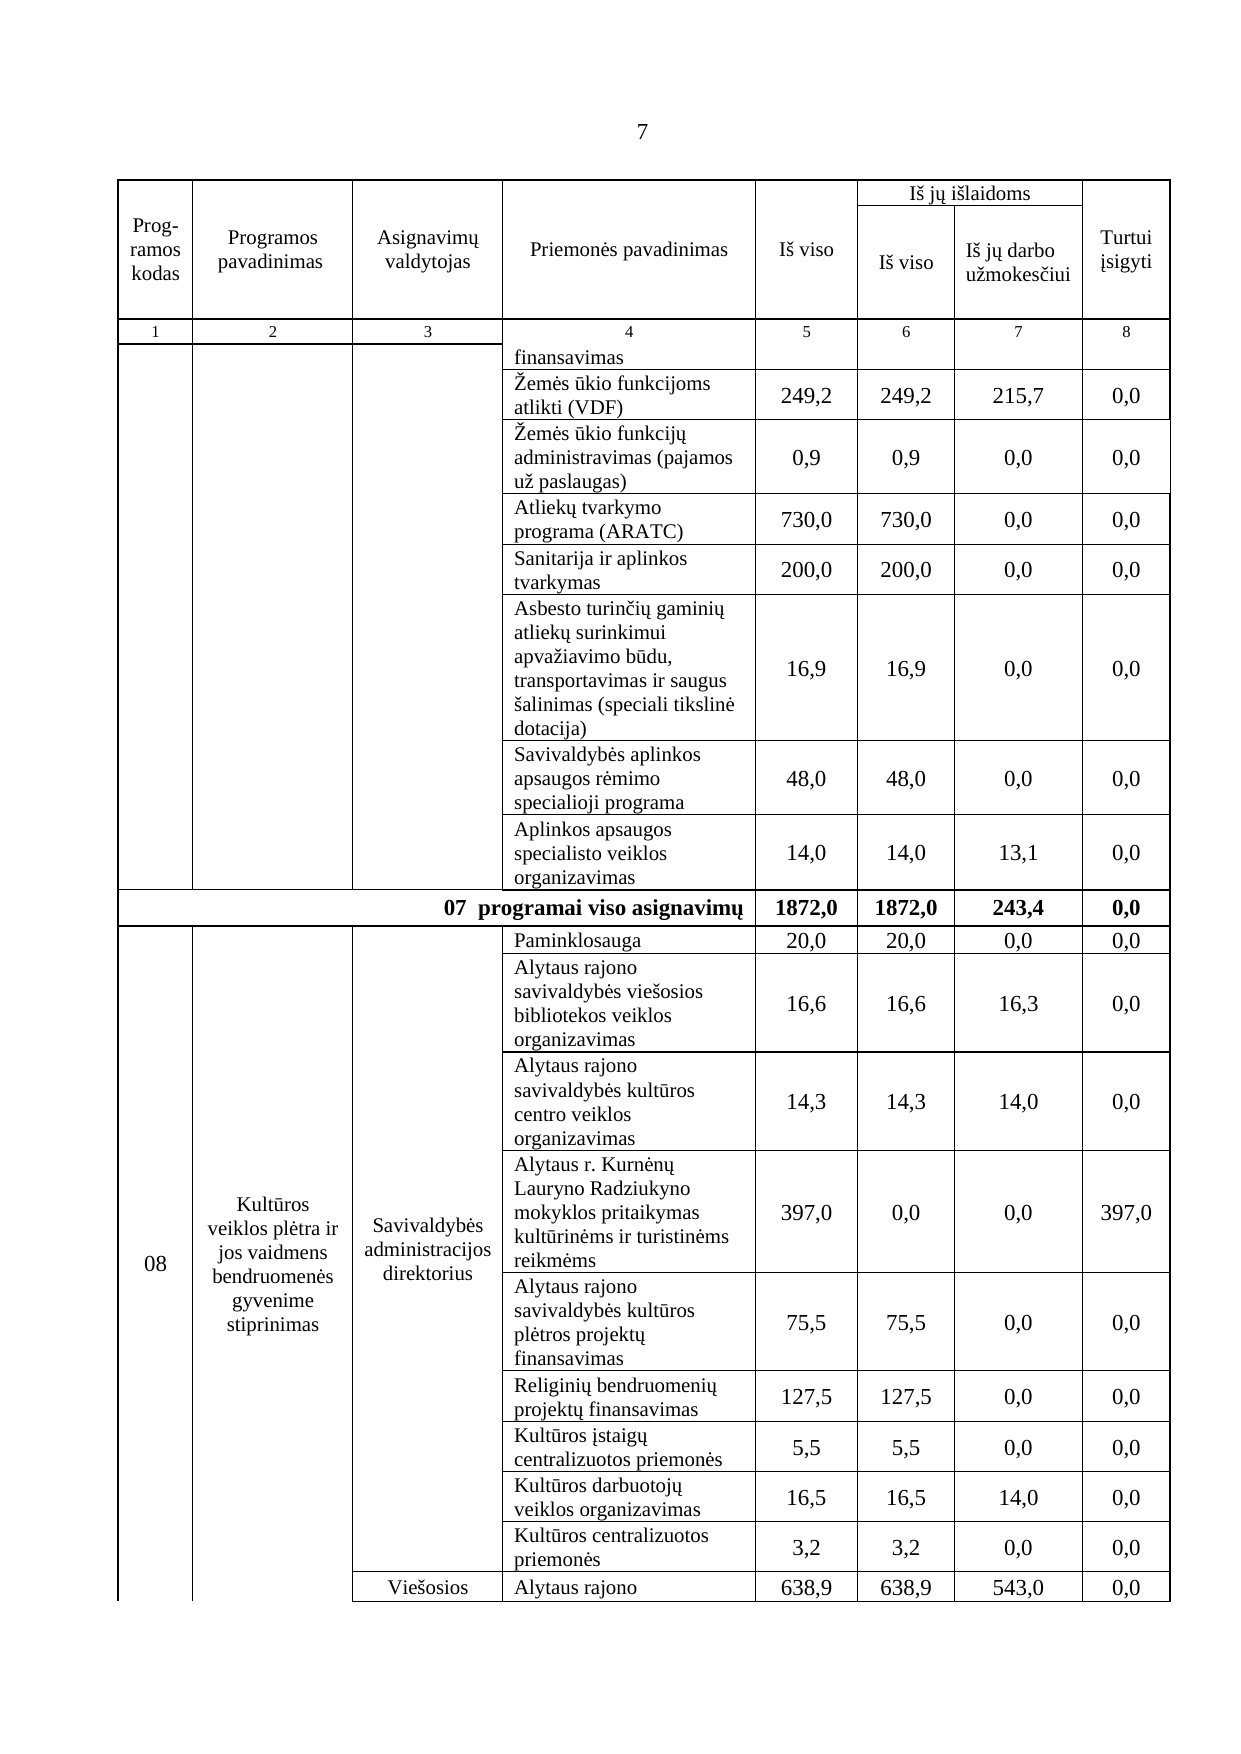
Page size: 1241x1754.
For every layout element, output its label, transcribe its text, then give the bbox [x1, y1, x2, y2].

table_cell 0,0 [955, 1422, 1082, 1471]
table_cell Savivaldybės aplinkos apsaugos rėmimo specialioji programa [503, 741, 755, 814]
table_cell 7 [955, 320, 1082, 343]
table_cell 127,5 [858, 1371, 954, 1421]
table_cell 16,6 [756, 954, 857, 1051]
table_cell 75,5 [756, 1273, 857, 1370]
table_header Asignavimų valdytojas [353, 181, 502, 318]
table_cell 730,0 [858, 494, 954, 543]
table_cell Sanitarija ir aplinkos tvarkymas [503, 545, 755, 594]
table_cell 397,0 [1083, 1151, 1169, 1272]
table_header Priemonės pavadinimas [503, 181, 755, 318]
table_cell Alytaus rajono savivaldybės kultūros plėtros projektų finansavimas [503, 1273, 755, 1370]
table_cell 0,0 [1083, 595, 1169, 740]
table_cell 14,0 [756, 815, 857, 889]
table_cell 0,0 [1083, 741, 1169, 814]
table_cell Žemės ūkio funkcijoms atlikti (VDF) [503, 370, 755, 419]
table_header Prog-ramos kodas [119, 181, 192, 318]
table_cell 5 [756, 320, 857, 343]
table_cell Aplinkos apsaugos specialisto veiklos organizavimas [503, 815, 755, 889]
table_cell 08 [119, 927, 192, 1601]
table_cell 0,0 [1083, 545, 1169, 594]
table_cell 1 [119, 320, 192, 343]
table_cell Kultūros darbuotojų veiklos organizavimas [503, 1472, 755, 1521]
table_cell 14,3 [858, 1053, 954, 1150]
table_cell 5,5 [858, 1422, 954, 1471]
table_cell 16,5 [858, 1472, 954, 1521]
table_cell 0,0 [1083, 494, 1169, 543]
table_cell 0,0 [1083, 1053, 1169, 1150]
table_cell 14,0 [955, 1053, 1082, 1150]
table_cell 16,5 [756, 1472, 857, 1521]
table_cell 0,9 [858, 420, 954, 493]
table_cell [119, 345, 192, 889]
table_cell 730,0 [756, 494, 857, 543]
table_cell 20,0 [858, 927, 954, 953]
table_cell 0,0 [1083, 1472, 1169, 1521]
table_cell 20,0 [756, 927, 857, 953]
table_cell 16,3 [955, 954, 1082, 1051]
table_cell 0,0 [1083, 927, 1169, 953]
table_cell [353, 345, 502, 889]
table_cell 0,0 [1083, 954, 1169, 1051]
table_cell Žemės ūkio funkcijų administravimas (pajamos už paslaugas) [503, 420, 755, 493]
table_cell 14,3 [756, 1053, 857, 1150]
table_cell 3,2 [858, 1522, 954, 1571]
table_cell 4 [503, 320, 755, 343]
table_cell 638,9 [858, 1572, 954, 1601]
table_header Iš jų išlaidoms [858, 181, 1082, 205]
table_cell 543,0 [955, 1572, 1082, 1601]
table_cell 0,0 [1083, 370, 1169, 419]
table_cell 16,6 [858, 954, 954, 1051]
table_cell [756, 343, 857, 369]
table_cell 0,0 [955, 741, 1082, 814]
table_cell 0,0 [955, 1151, 1082, 1272]
table_header Turtui įsigyti [1083, 181, 1169, 318]
table_cell 16,9 [756, 595, 857, 740]
table_cell Iš jų darbo užmokesčiui [955, 206, 1082, 318]
table_cell 2 [193, 320, 352, 343]
table_cell 0,0 [955, 494, 1082, 543]
table_cell 397,0 [756, 1151, 857, 1272]
table_cell Religinių bendruomenių projektų finansavimas [503, 1371, 755, 1421]
table_cell 75,5 [858, 1273, 954, 1370]
table_cell Kultūros veiklos plėtra ir jos vaidmens bendruomenės gyvenime stiprinimas [193, 927, 352, 1601]
table_cell 0,0 [858, 1151, 954, 1272]
table_cell 48,0 [858, 741, 954, 814]
table_cell Paminklosauga [503, 927, 755, 953]
table_cell 48,0 [756, 741, 857, 814]
table_cell 0,0 [1083, 891, 1169, 924]
table_cell 16,9 [858, 595, 954, 740]
table_cell 0,0 [1083, 1371, 1169, 1421]
table_cell 5,5 [756, 1422, 857, 1471]
table_cell 0,0 [1083, 1422, 1169, 1471]
table_cell 0,0 [955, 420, 1082, 493]
table_cell 0,0 [955, 1371, 1082, 1421]
table_cell Viešosios [353, 1572, 502, 1601]
table_cell 0,0 [955, 545, 1082, 594]
table_cell 200,0 [756, 545, 857, 594]
table_cell 14,0 [858, 815, 954, 889]
table_header Programos pavadinimas [193, 181, 352, 318]
table_cell Alytaus rajono savivaldybės kultūros centro veiklos organizavimas [503, 1053, 755, 1150]
table_cell 0,0 [1083, 420, 1170, 493]
table_cell Alytaus rajono savivaldybės viešosios bibliotekos veiklos organizavimas [503, 954, 755, 1051]
table_cell 638,9 [756, 1572, 857, 1601]
table_cell 0,0 [955, 1273, 1082, 1370]
table_cell 0,0 [955, 927, 1082, 953]
table_cell 3,2 [756, 1522, 857, 1571]
table_cell 6 [858, 320, 954, 343]
table_cell finansavimas [503, 343, 755, 369]
table_cell Iš viso [858, 206, 954, 318]
table_cell 0,0 [1083, 1572, 1169, 1601]
table_cell Asbesto turinčių gaminių atliekų surinkimui apvažiavimo būdu, transportavimas ir saugus šalinimas (speciali tikslinė dotacija) [503, 595, 755, 740]
table_header Iš viso [756, 181, 857, 318]
table_cell 8 [1083, 320, 1169, 343]
table_cell Alytaus rajono [503, 1572, 755, 1601]
table_cell 07 programai viso asignavimų [119, 890, 755, 924]
table_cell 200,0 [858, 545, 954, 594]
table_cell 1872,0 [756, 891, 857, 924]
table_cell 249,2 [858, 370, 954, 419]
table_cell 0,0 [955, 595, 1082, 740]
table_cell 0,9 [756, 420, 857, 493]
table_cell Kultūros įstaigų centralizuotos priemonės [503, 1422, 755, 1471]
table_cell 0,0 [955, 1522, 1082, 1571]
table_cell 0,0 [1083, 1522, 1169, 1571]
table_cell 3 [353, 320, 502, 343]
table_cell 249,2 [756, 370, 857, 419]
table_cell Savivaldybės administracijos direktorius [353, 927, 502, 1571]
table_cell Kultūros centralizuotos priemonės [503, 1522, 755, 1571]
table_cell 13,1 [955, 815, 1082, 889]
table_cell [193, 345, 352, 889]
table_cell [955, 343, 1082, 369]
table_cell [858, 343, 954, 369]
table_cell 215,7 [955, 370, 1082, 419]
table_cell 127,5 [756, 1371, 857, 1421]
table_cell 0,0 [1083, 1273, 1169, 1370]
table_cell [1083, 343, 1169, 369]
table_cell Atliekų tvarkymo programa (ARATC) [503, 494, 755, 543]
table_cell 243,4 [955, 891, 1082, 924]
table_cell 14,0 [955, 1472, 1082, 1521]
table_cell 1872,0 [858, 891, 954, 924]
table_cell Alytaus r. Kurnėnų Lauryno Radziukyno mokyklos pritaikymas kultūrinėms ir turistinėms reikmėms [503, 1151, 755, 1272]
table_cell 0,0 [1083, 815, 1169, 889]
